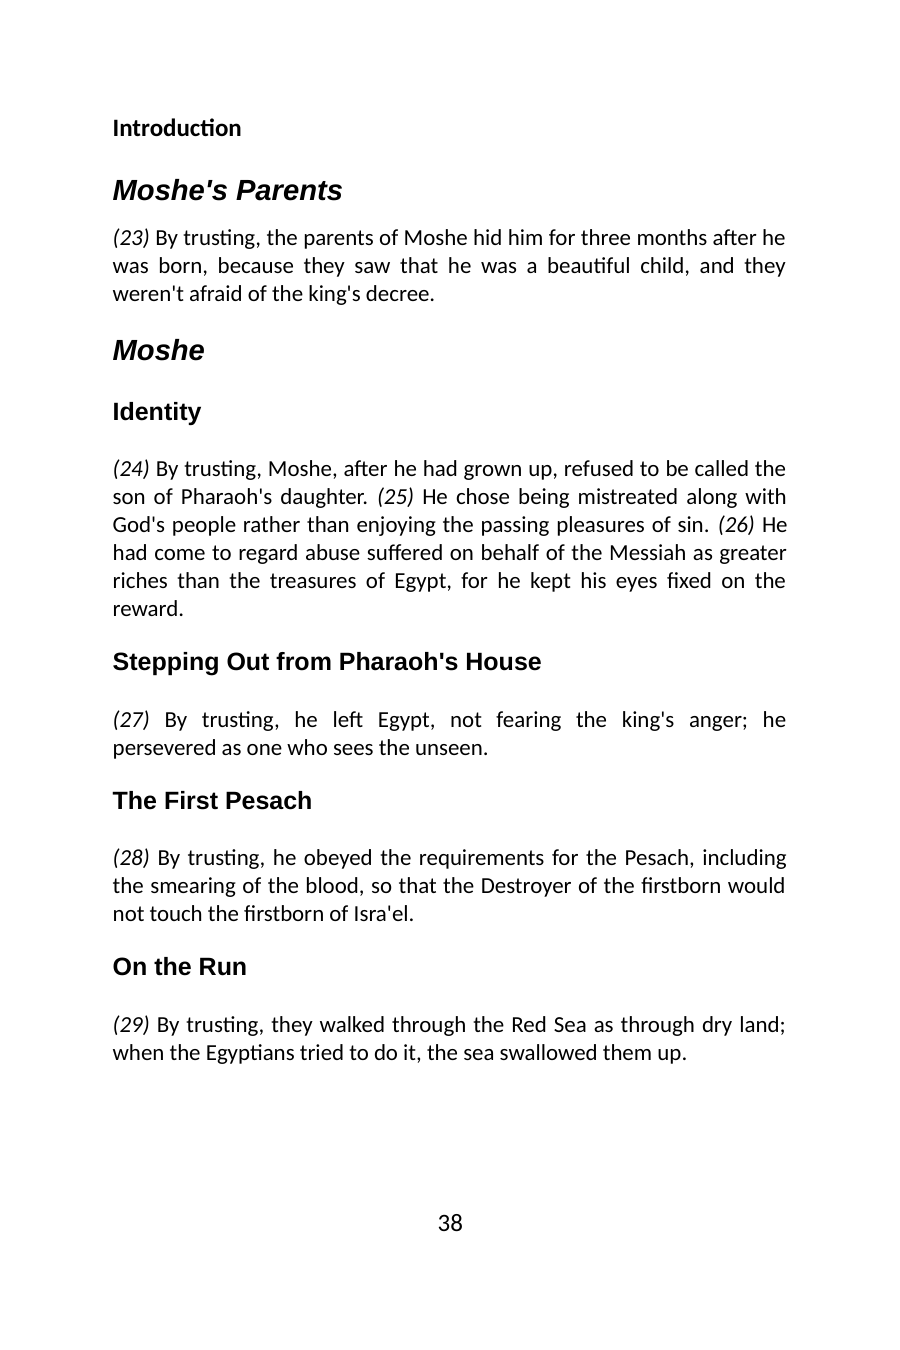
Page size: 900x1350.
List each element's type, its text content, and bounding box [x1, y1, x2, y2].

subtitle Stepping Out from Pharaoh's House [112, 647, 787, 676]
text (23) By trusting, the parents of Moshe hid him for three months after he was born, because they saw that he was a beautiful child, and they weren't afraid of the king's decree. [112, 223, 787, 308]
subtitle Moshe's Parents [112, 173, 787, 207]
subtitle Identity [112, 397, 787, 425]
subtitle The First Pesach [112, 786, 787, 814]
text (29) By trusting, they walked through the Red Sea as through dry land; when the Egyptians tried to do it, the sea swallowed them up. [112, 1010, 787, 1066]
subtitle Moshe [112, 333, 787, 367]
subtitle On the Run [112, 952, 787, 981]
text (27) By trusting, he left Egypt, not fearing the king's anger; he persevered as one who sees the unseen. [112, 705, 787, 761]
text (24) By trusting, Moshe, after he had grown up, refused to be called the son of Pharaoh's daughter. (25) He chose being mistreated along with God's people rather than enjoying the passing pleasures of sin. (26) He had come to regard abuse suffered on behalf of the Messiah as greater riches than the treasures of Egypt, for he kept his eyes fixed on the reward. [112, 454, 787, 622]
text (28) By trusting, he obeyed the requirements for the Pesach, including the smearing of the blood, so that the Destroyer of the firstborn would not touch the firstborn of Isra'el. [112, 843, 787, 927]
